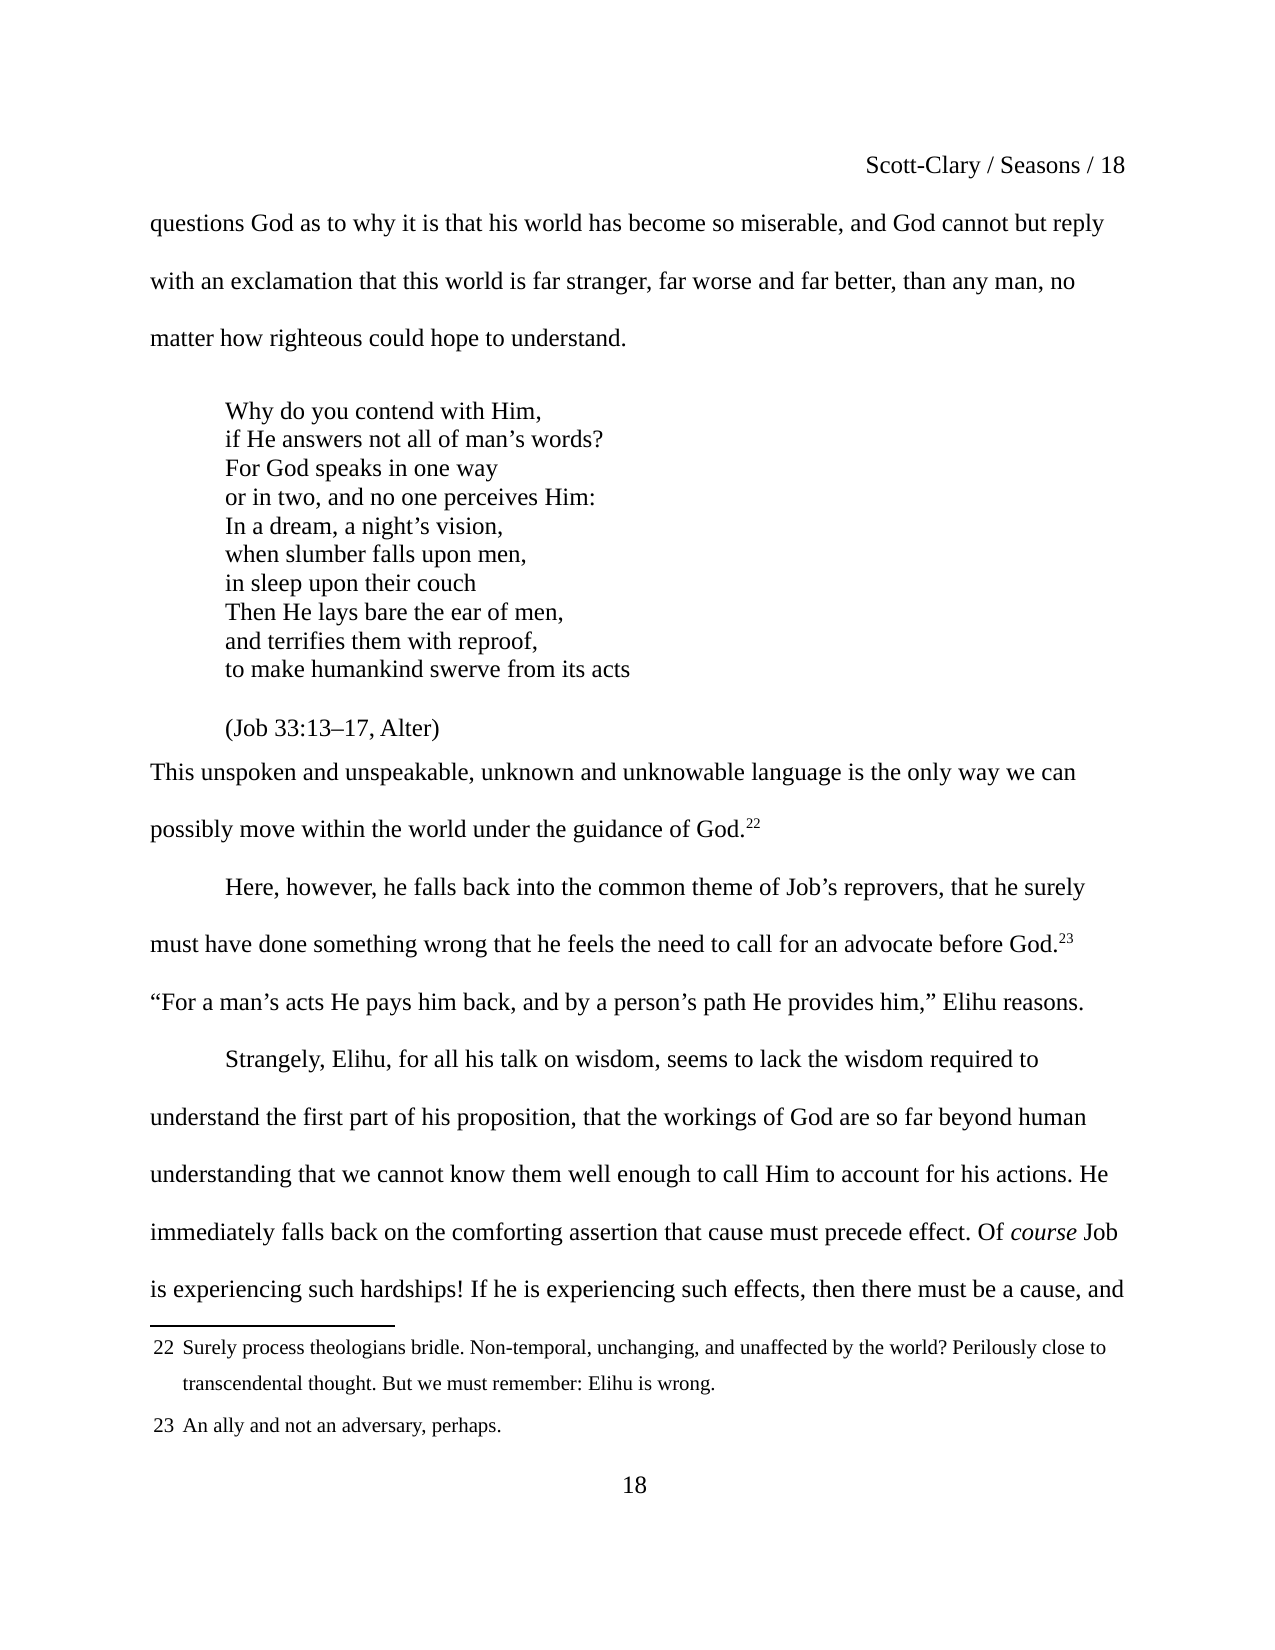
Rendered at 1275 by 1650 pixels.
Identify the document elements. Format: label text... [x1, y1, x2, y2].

text (Job 33:13–17, Alter) [225, 713, 1125, 742]
text This unspoken and unspeakable, unknown and unknowable language is the only way we can possibly move within the world under the guidance of God. [150, 757, 1125, 843]
text Surely process theologians bridle. Non-temporal, unchanging, and unaffected by the world? Perilously close to transcendental thought. But we must remember: Elihu is wrong. [150, 1332, 1125, 1398]
text questions God as to why it is that his world has become so miserable, and God cannot but reply with an exclamation that this world is far stranger, far worse and far better, than any man, no matter how righteous could hope to understand. [150, 208, 1125, 352]
text Strangely, Elihu, for all his talk on wisdom, seems to lack the wisdom required to understand the first part of his proposition, that the workings of God are so far beyond human understanding that we cannot know them well enough to call Him to account for his actions. He immediately falls back on the comforting assertion that cause must precede effect. Of course Job is experiencing such hardships! If he is experiencing such effects, then there must be a cause, and [150, 1044, 1125, 1303]
text Here, however, he falls back into the common theme of Job’s reprovers, that he surely must have done something wrong that he feels the need to call for an advocate before God. “For a man’s acts He pays him back, and by a person’s path He provides him,” Elihu reasons. [150, 872, 1125, 1016]
text An ally and not an adversary, perhaps. [150, 1410, 1125, 1440]
text Why do you contend with Him, if He answers not all of man’s words? For God speaks in one way or in two, and no one perceives Him: In a dream, a night’s vision, when slumber falls upon men, in sleep upon their couch Then He lays bare the ear of men, and terrifies them with reproof, to make humankind swerve from its acts [225, 396, 1125, 683]
